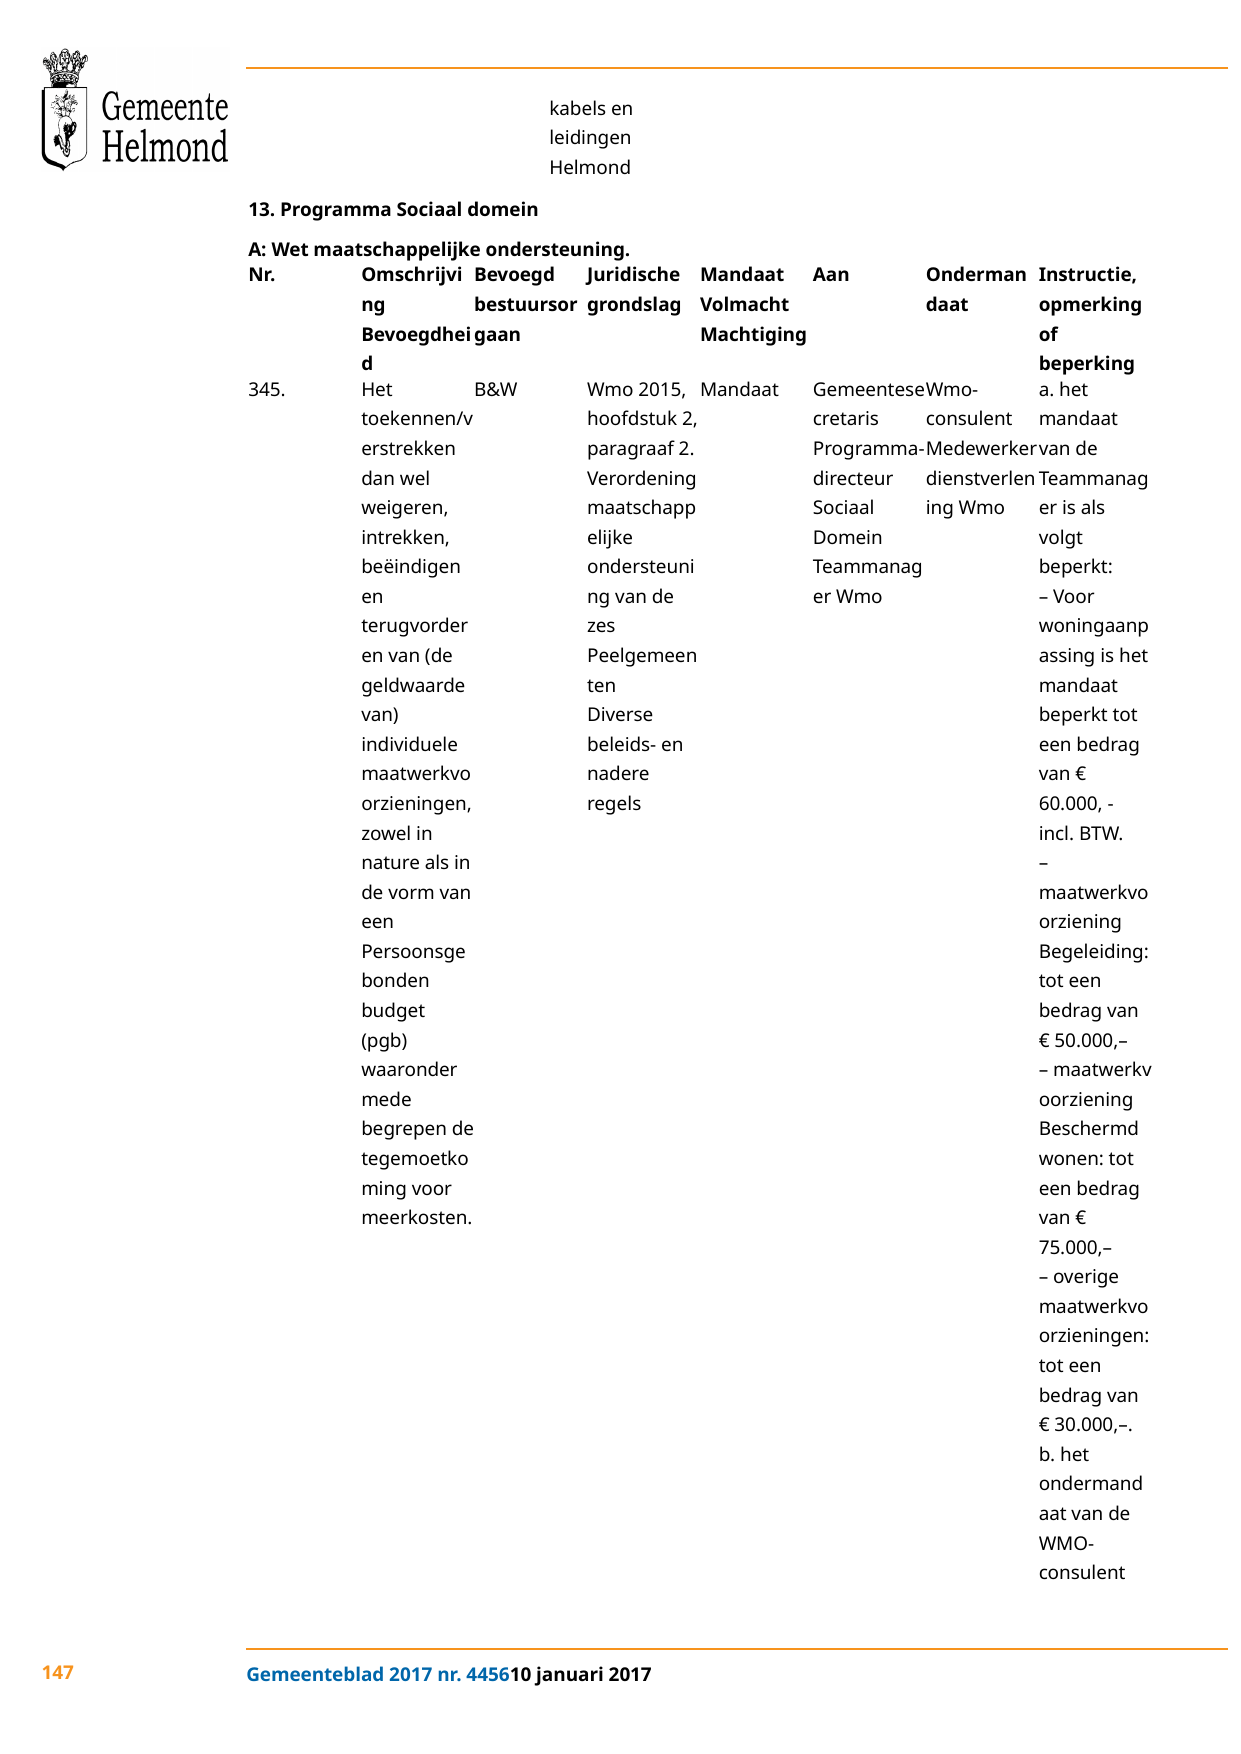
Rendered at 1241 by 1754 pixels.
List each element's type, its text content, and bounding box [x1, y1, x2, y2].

table_header Aan [813, 262, 926, 376]
text 13. Programma Sociaal domein [248, 196, 1152, 222]
table_cell Gemeentesecretaris Programma-directeur Sociaal Domein Teammanager Wmo [813, 376, 926, 1585]
table_cell [951, 95, 1051, 180]
table_header Instructie, opmerking of beperking [1039, 262, 1152, 376]
table_header Bevoegd bestuursorgaan [474, 262, 587, 376]
table_cell Wmo-consulent Medewerker dienstverlening Wmo [926, 376, 1038, 1585]
text A: Wet maatschappelijke ondersteuning. [248, 236, 1152, 261]
picture [41, 47, 231, 172]
table_header Nr. [248, 262, 361, 376]
table_cell B&W [474, 376, 587, 1585]
table_cell Het toekennen/verstrekken dan wel weigeren, intrekken, beëindigen en terugvorderen van (de geldwaarde van) individuele maatwerkvoorzieningen, zowel in nature als in de vorm van een Persoonsgebonden budget (pgb) waaronder mede begrepen de tegemoetkoming voor meerkosten. [361, 376, 474, 1585]
table_cell [248, 95, 348, 180]
table_cell [1051, 95, 1152, 180]
table_cell Mandaat [700, 376, 813, 1585]
table_header Juridische grondslag [587, 262, 700, 376]
table_cell Wmo 2015, hoofdstuk 2, paragraaf 2. Verordening maatschappelijke ondersteuning van de zes Peelgemeenten Diverse beleids- en nadere regels [587, 376, 700, 1585]
table_cell [750, 95, 951, 180]
table_cell kabels en leidingen Helmond [549, 95, 649, 180]
table_header Ondermandaat [926, 262, 1038, 376]
table_header Omschrijving Bevoegdheid [361, 262, 474, 376]
table_header Mandaat Volmacht Machtiging [700, 262, 813, 376]
table_cell [348, 95, 449, 180]
table_cell [449, 95, 549, 180]
table_cell a. het mandaat van de Teammanager is als volgt beperkt: – Voor woningaanpassing is het mandaat beperkt tot een bedrag van € 60.000, - incl. BTW. – maatwerkvoorziening Begeleiding: tot een bedrag van € 50.000,– – maatwerkvoorziening Beschermd wonen: tot een bedrag van € 75.000,– – overige maatwerkvoorzieningen: tot een bedrag van € 30.000,–. b. het ondermandaat van de WMO-consulent [1039, 376, 1152, 1585]
table_cell [650, 95, 750, 180]
table_cell 345. [248, 376, 361, 1585]
